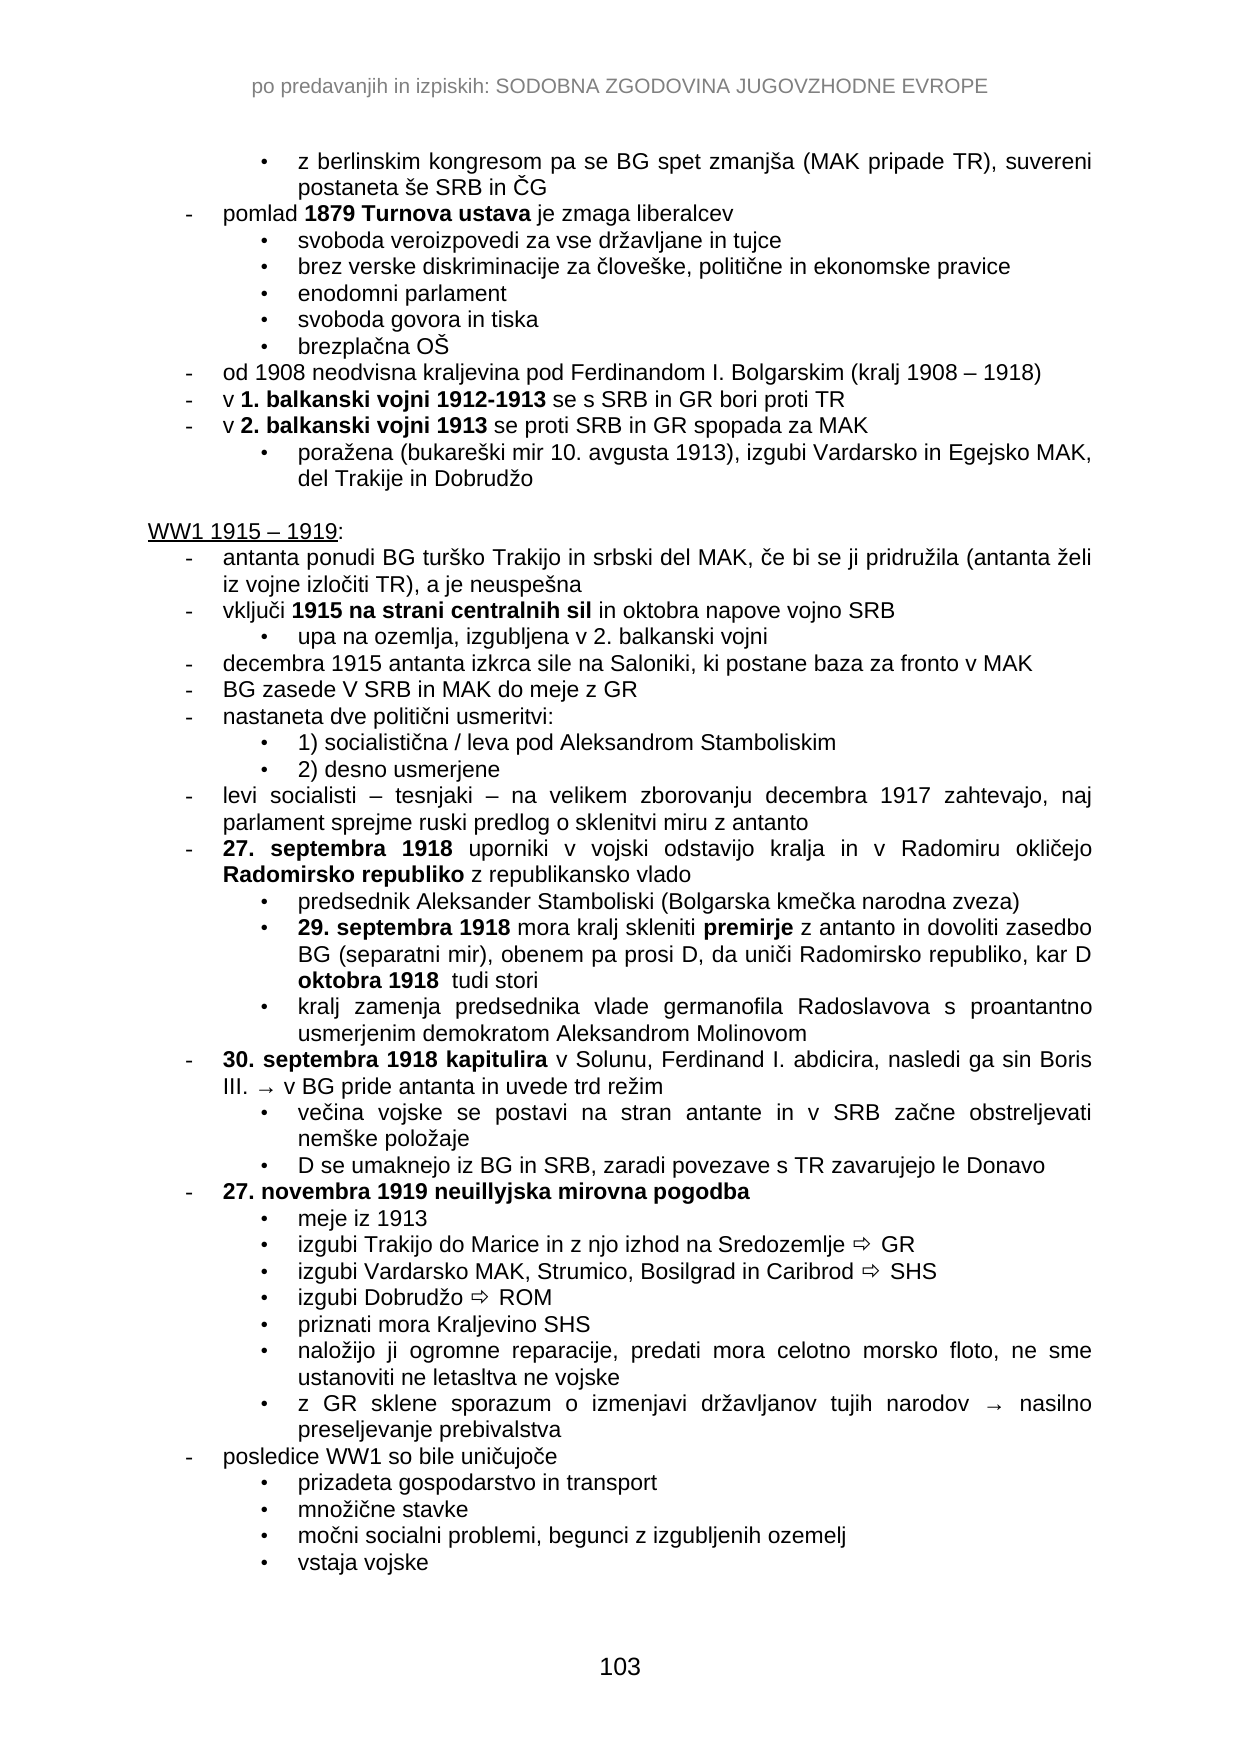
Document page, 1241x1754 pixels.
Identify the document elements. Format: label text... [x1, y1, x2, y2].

list vključi 1915 na strani centralnih sil in oktobra napove vojno SRB [185, 597, 1093, 623]
list vstaja vojske [260, 1548, 1093, 1575]
list kralj zamenja predsednika vlade germanofila Radoslavova s proantantno usmerjenim demokratom Aleksandrom Molinovom [260, 993, 1093, 1046]
list v 2. balkanski vojni 1913 se proti SRB in GR spopada za MAK [185, 412, 1093, 438]
list upa na ozemlja, izgubljena v 2. balkanski vojni [260, 623, 1093, 650]
list enodomni parlament [260, 280, 1093, 306]
list svoboda veroizpovedi za vse državljane in tujce [260, 227, 1093, 253]
list izgubi Trakijo do Marice in z njo izhod na Sredozemlje  GR [260, 1231, 1093, 1258]
list antanta ponudi BG turško Trakijo in srbski del MAK, če bi se ji pridružila (antanta želi iz vojne izločiti TR), a je neuspešna [185, 544, 1093, 597]
list priznati mora Kraljevino SHS [260, 1311, 1093, 1337]
list množične stavke [260, 1496, 1093, 1522]
list predsednik Aleksander Stamboliski (Bolgarska kmečka narodna zveza) [260, 888, 1093, 914]
list posledice WW1 so bile uničujoče [185, 1443, 1093, 1469]
list 27. novembra 1919 neuillyjska mirovna pogodba [185, 1178, 1093, 1205]
list svoboda govora in tiska [260, 306, 1093, 333]
list v 1. balkanski vojni 1912-1913 se s SRB in GR bori proti TR [185, 386, 1093, 412]
list brez verske diskriminacije za človeške, politične in ekonomske pravice [260, 253, 1093, 280]
list z berlinskim kongresom pa se BG spet zmanjša (MAK pripade TR), suvereni postaneta še SRB in ČG [260, 148, 1093, 200]
list D se umaknejo iz BG in SRB, zaradi povezave s TR zavarujejo le Donavo [260, 1152, 1093, 1178]
list levi socialisti – tesnjaki – na velikem zborovanju decembra 1917 zahtevajo, naj parlament sprejme ruski predlog o sklenitvi miru z antanto [185, 782, 1093, 835]
list 30. septembra 1918 kapitulira v Solunu, Ferdinand I. abdicira, nasledi ga sin Boris III. → v BG pride antanta in uvede trd režim [185, 1046, 1093, 1099]
list izgubi Vardarsko MAK, Strumico, Bosilgrad in Caribrod  SHS [260, 1258, 1093, 1284]
list naložijo ji ogromne reparacije, predati mora celotno morsko floto, ne sme ustanoviti ne letasltva ne vojske [260, 1337, 1093, 1390]
list decembra 1915 antanta izkrca sile na Saloniki, ki postane baza za fronto v MAK [185, 650, 1093, 676]
list brezplačna OŠ [260, 333, 1093, 359]
list 2) desno usmerjene [260, 756, 1093, 782]
text WW1 1915 – 1919: [148, 518, 1093, 544]
list poražena (bukareški mir 10. avgusta 1913), izgubi Vardarsko in Egejsko MAK, del Trakije in Dobrudžo [260, 438, 1093, 491]
list BG zasede V SRB in MAK do meje z GR [185, 676, 1093, 703]
list 29. septembra 1918 mora kralj skleniti premirje z antanto in dovoliti zasedbo BG (separatni mir), obenem pa prosi D, da uniči Radomirsko republiko, kar D oktobra 1918 tudi stori [260, 914, 1093, 993]
list meje iz 1913 [260, 1205, 1093, 1231]
list večina vojske se postavi na stran antante in v SRB začne obstreljevati nemške položaje [260, 1099, 1093, 1152]
list močni socialni problemi, begunci z izgubljenih ozemelj [260, 1522, 1093, 1548]
list prizadeta gospodarstvo in transport [260, 1469, 1093, 1496]
list 1) socialistična / leva pod Aleksandrom Stamboliskim [260, 729, 1093, 756]
list izgubi Dobrudžo  ROM [260, 1284, 1093, 1311]
list pomlad 1879 Turnova ustava je zmaga liberalcev [185, 200, 1093, 227]
list od 1908 neodvisna kraljevina pod Ferdinandom I. Bolgarskim (kralj 1908 – 1918) [185, 359, 1093, 386]
list 27. septembra 1918 uporniki v vojski odstavijo kralja in v Radomiru okličejo Radomirsko republiko z republikansko vlado [185, 835, 1093, 888]
list z GR sklene sporazum o izmenjavi državljanov tujih narodov → nasilno preseljevanje prebivalstva [260, 1390, 1093, 1443]
list nastaneta dve politični usmeritvi: [185, 703, 1093, 729]
